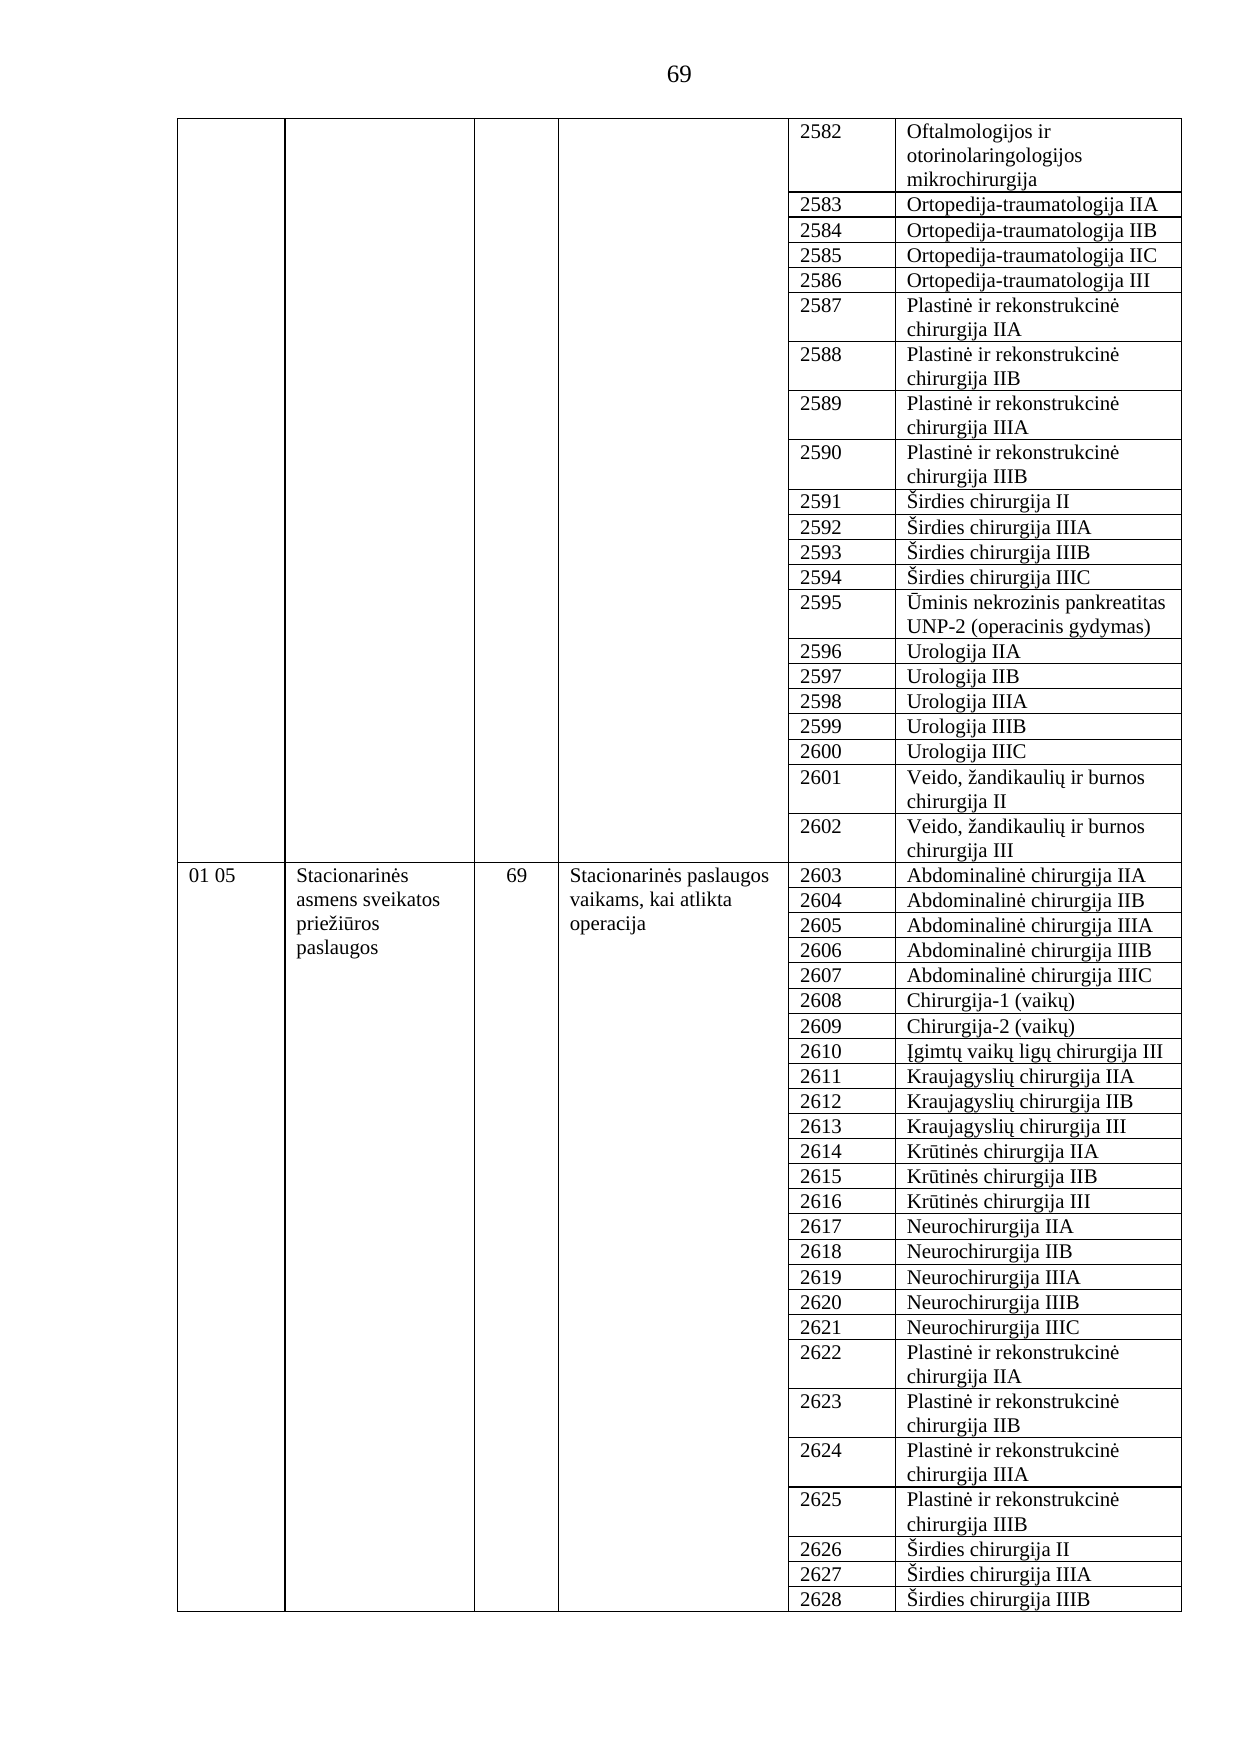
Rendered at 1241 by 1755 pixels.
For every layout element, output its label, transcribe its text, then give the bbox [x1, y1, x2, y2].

table_cell 2588 [789, 342, 895, 390]
table_cell 2584 [789, 218, 895, 242]
table_cell Plastinė ir rekonstrukcinė chirurgija IIB [896, 342, 1181, 390]
table_cell 2625 [789, 1488, 895, 1536]
table_cell [178, 119, 284, 862]
table_cell Ortopedija-traumatologija IIA [896, 193, 1181, 216]
table_cell 2594 [789, 565, 895, 589]
table_cell 2624 [789, 1438, 895, 1486]
table_cell Neurochirurgija IIIC [896, 1315, 1181, 1339]
table_cell 2610 [789, 1039, 895, 1063]
table_cell 2598 [789, 689, 895, 713]
table_cell 2626 [789, 1537, 895, 1561]
table_cell 2618 [789, 1240, 895, 1263]
table_cell 2592 [789, 515, 895, 539]
table_cell [475, 119, 558, 862]
table_cell Abdominalinė chirurgija IIA [896, 863, 1181, 887]
table_cell Krūtinės chirurgija IIA [896, 1139, 1181, 1163]
table_cell 2616 [789, 1189, 895, 1213]
table_cell 2627 [789, 1562, 895, 1586]
table_cell Širdies chirurgija IIIB [896, 540, 1181, 564]
table_cell 2612 [789, 1089, 895, 1113]
table_cell Neurochirurgija IIA [896, 1214, 1181, 1238]
table_cell Ortopedija-traumatologija III [896, 268, 1181, 292]
table_cell 2593 [789, 540, 895, 564]
table_cell Oftalmologijos ir otorinolaringologijos mikrochirurgija [896, 119, 1181, 191]
table_cell Stacionarinės asmens sveikatos priežiūros paslaugos [286, 863, 474, 1611]
table_cell Plastinė ir rekonstrukcinė chirurgija IIA [896, 1340, 1181, 1388]
table_cell 2604 [789, 888, 895, 912]
table_cell 2597 [789, 664, 895, 688]
table_cell 2602 [789, 814, 895, 862]
table_cell 2596 [789, 639, 895, 663]
table_cell Širdies chirurgija IIIA [896, 1562, 1181, 1586]
table_cell 2605 [789, 913, 895, 937]
table_cell Kraujagyslių chirurgija IIB [896, 1089, 1181, 1113]
table_cell Ortopedija-traumatologija IIB [896, 218, 1181, 242]
table_cell Plastinė ir rekonstrukcinė chirurgija IIB [896, 1389, 1181, 1437]
table_cell 2585 [789, 243, 895, 267]
table_cell 2611 [789, 1064, 895, 1088]
table_cell Širdies chirurgija IIIA [896, 515, 1181, 539]
table_cell Urologija IIIB [896, 714, 1181, 738]
table_cell Ūminis nekrozinis pankreatitas UNP-2 (operacinis gydymas) [896, 590, 1181, 638]
table_cell 2619 [789, 1265, 895, 1289]
table_cell Plastinė ir rekonstrukcinė chirurgija IIIA [896, 391, 1181, 439]
table_cell 2582 [789, 119, 895, 191]
table_cell 2608 [789, 989, 895, 1012]
table_cell Abdominalinė chirurgija IIIB [896, 938, 1181, 962]
table_cell 2601 [789, 765, 895, 813]
table_cell Stacionarinės paslaugos vaikams, kai atlikta operacija [559, 863, 788, 1611]
table_cell Abdominalinė chirurgija IIB [896, 888, 1181, 912]
table_cell Chirurgija-1 (vaikų) [896, 989, 1181, 1012]
table_cell Neurochirurgija IIB [896, 1240, 1181, 1263]
table_cell Veido, žandikaulių ir burnos chirurgija II [896, 765, 1181, 813]
table_cell Abdominalinė chirurgija IIIC [896, 963, 1181, 987]
table_cell 2586 [789, 268, 895, 292]
table_cell Širdies chirurgija II [896, 1537, 1181, 1561]
table_cell 2623 [789, 1389, 895, 1437]
table_cell 2621 [789, 1315, 895, 1339]
table_cell Urologija IIIA [896, 689, 1181, 713]
table_cell 2590 [789, 440, 895, 488]
table_cell 2587 [789, 293, 895, 341]
table_cell Plastinė ir rekonstrukcinė chirurgija IIIB [896, 1488, 1181, 1536]
table_cell Urologija IIIC [896, 740, 1181, 763]
table_cell Abdominalinė chirurgija IIIA [896, 913, 1181, 937]
table_cell 2606 [789, 938, 895, 962]
table_cell 2628 [789, 1587, 895, 1611]
table_cell Ortopedija-traumatologija IIC [896, 243, 1181, 267]
table_cell Plastinė ir rekonstrukcinė chirurgija IIA [896, 293, 1181, 341]
table_cell Krūtinės chirurgija IIB [896, 1164, 1181, 1188]
table_cell Įgimtų vaikų ligų chirurgija III [896, 1039, 1181, 1063]
table_cell Kraujagyslių chirurgija III [896, 1114, 1181, 1138]
table_cell Veido, žandikaulių ir burnos chirurgija III [896, 814, 1181, 862]
table_cell 69 [475, 863, 558, 1611]
table_cell Širdies chirurgija II [896, 490, 1181, 513]
table_cell Širdies chirurgija IIIC [896, 565, 1181, 589]
table_cell [559, 119, 788, 862]
table_cell 2609 [789, 1014, 895, 1038]
table_cell 2600 [789, 740, 895, 763]
table_cell [286, 119, 474, 862]
table_cell 2591 [789, 490, 895, 513]
table_cell 2589 [789, 391, 895, 439]
table_cell 2583 [789, 193, 895, 216]
table_cell 2595 [789, 590, 895, 638]
table_cell Neurochirurgija IIIB [896, 1290, 1181, 1314]
table_cell Plastinė ir rekonstrukcinė chirurgija IIIA [896, 1438, 1181, 1486]
table_cell Chirurgija-2 (vaikų) [896, 1014, 1181, 1038]
table_cell Neurochirurgija IIIA [896, 1265, 1181, 1289]
table_cell 2615 [789, 1164, 895, 1188]
table_cell Širdies chirurgija IIIB [896, 1587, 1181, 1611]
table_cell 2603 [789, 863, 895, 887]
table_cell Plastinė ir rekonstrukcinė chirurgija IIIB [896, 440, 1181, 488]
table_cell 2622 [789, 1340, 895, 1388]
table_cell 2613 [789, 1114, 895, 1138]
table_cell 2599 [789, 714, 895, 738]
table_cell 2620 [789, 1290, 895, 1314]
table_cell Urologija IIB [896, 664, 1181, 688]
table_cell Kraujagyslių chirurgija IIA [896, 1064, 1181, 1088]
table_cell 2607 [789, 963, 895, 987]
table_cell 2617 [789, 1214, 895, 1238]
table_cell Krūtinės chirurgija III [896, 1189, 1181, 1213]
table_cell 2614 [789, 1139, 895, 1163]
table_cell Urologija IIA [896, 639, 1181, 663]
table_cell 01 05 [178, 863, 284, 1611]
